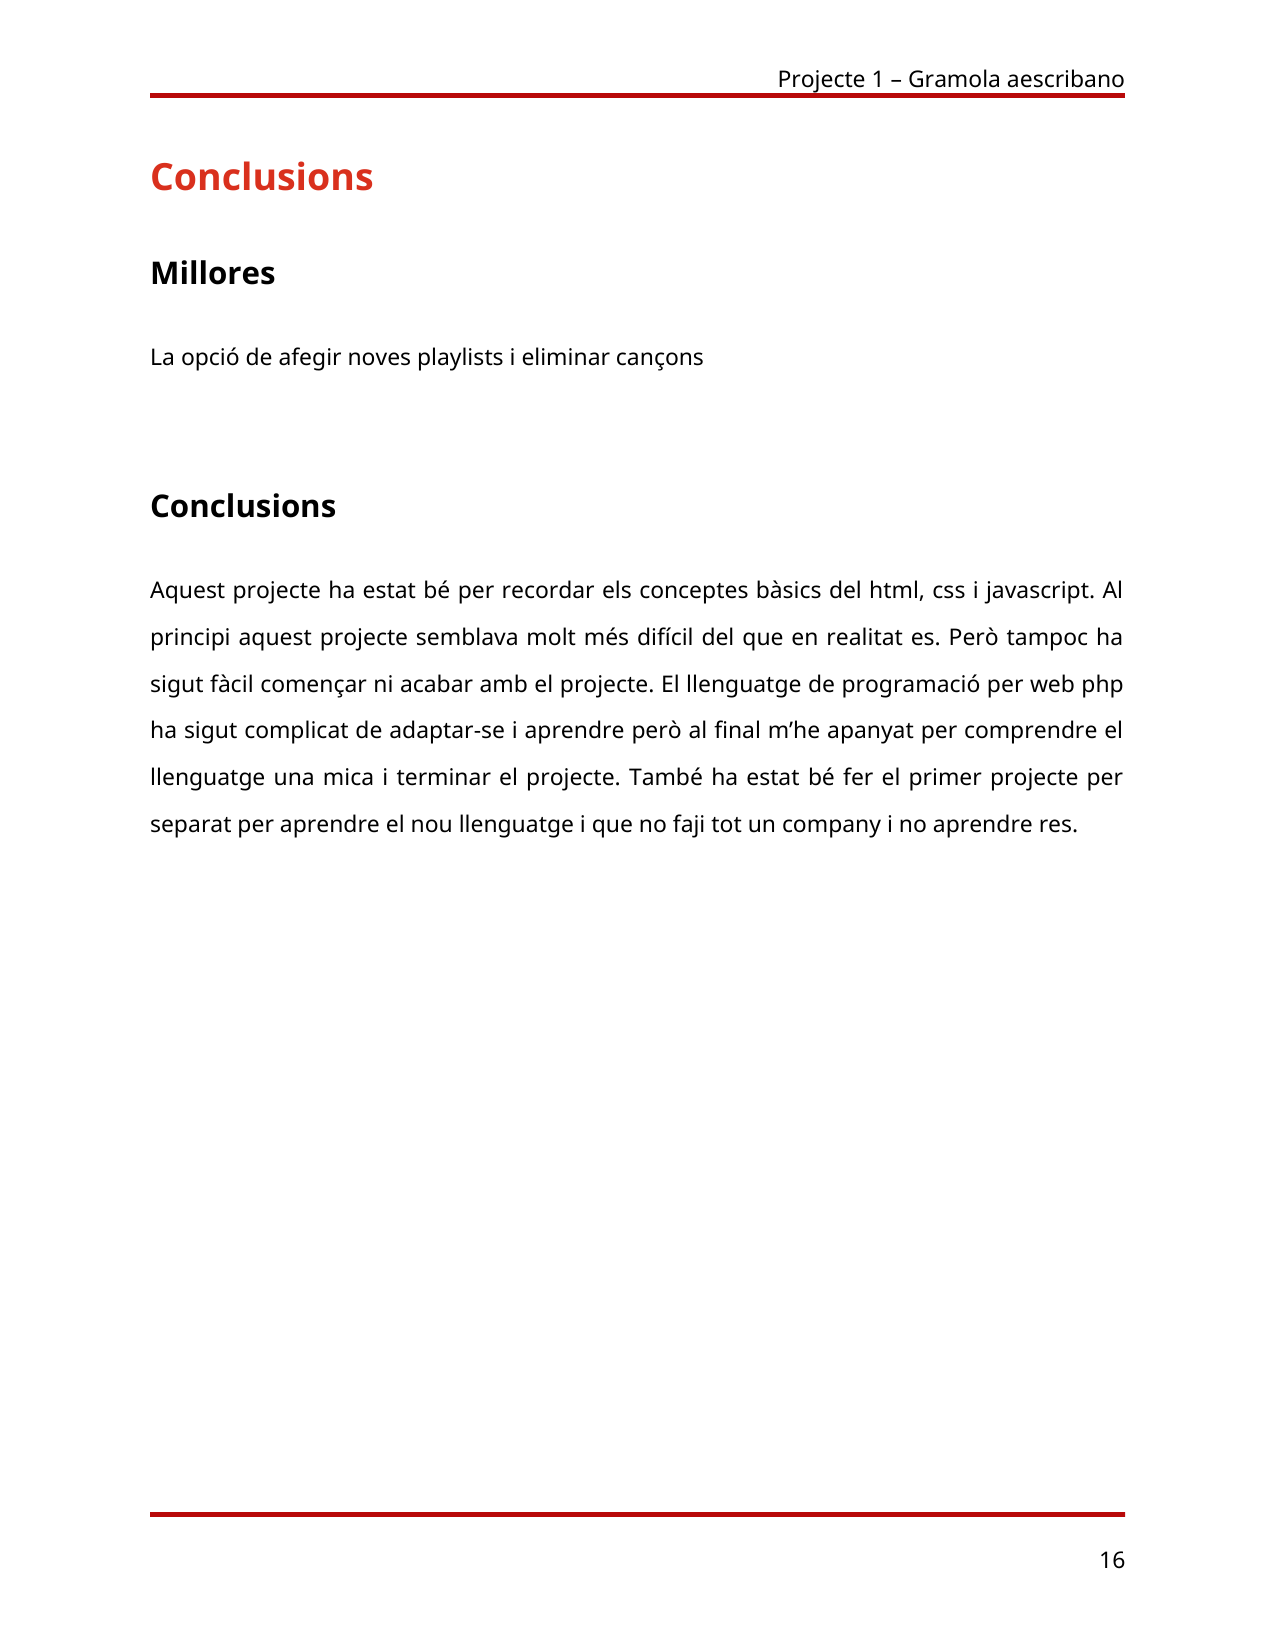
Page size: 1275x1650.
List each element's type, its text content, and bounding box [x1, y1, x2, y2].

picture [150, 93, 1125, 98]
picture [150, 1512, 1125, 1517]
text La opció de afegir noves playlists i eliminar cançons [150, 341, 1125, 372]
subtitle Millores [150, 251, 939, 294]
text Aquest projecte ha estat bé per recordar els conceptes bàsics del html, css i javascript. Al principi aquest projecte semblava molt més difícil del que en realitat es. Però tampoc ha sigut fàcil començar ni acabar amb el projecte. El llenguatge de programació per web php ha sigut complicat de adaptar-se i aprendre però al final m’he apanyat per comprendre el llenguatge una mica i terminar el projecte. També ha estat bé fer el primer projecte per separat per aprendre el nou llenguatge i que no faji tot un company i no aprendre res. [150, 574, 1125, 839]
subtitle Conclusions [150, 150, 1125, 201]
subtitle Conclusions [150, 484, 939, 527]
